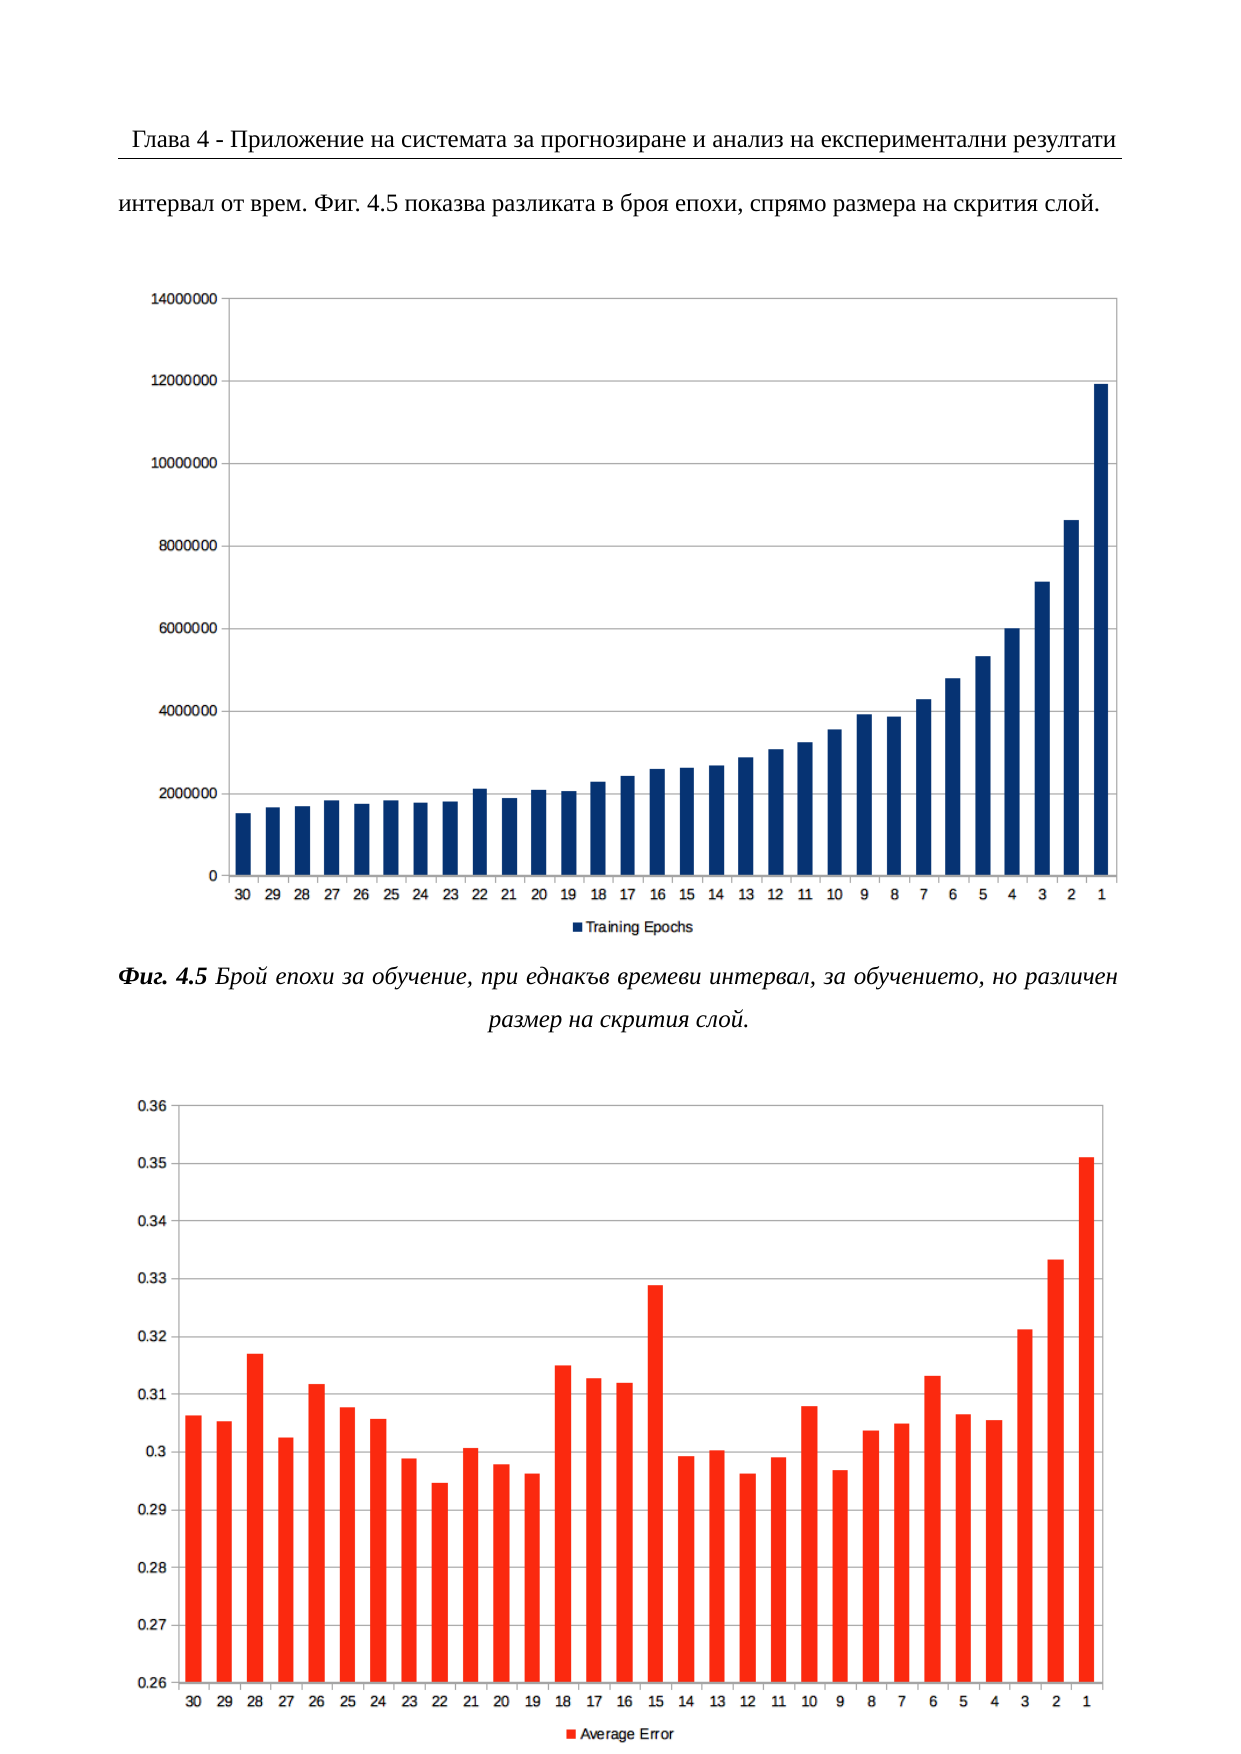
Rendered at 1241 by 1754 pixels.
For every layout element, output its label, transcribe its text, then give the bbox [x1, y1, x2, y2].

text Фиг. 4.5 Брой епохи за обучение, при еднакъв времеви интервал, за обучението, но различен размер на скрития слой. [118, 947, 1122, 1033]
text интервал от врем. Фиг. 4.5 показва разликата в броя епохи, спрямо размера на скрития слой. [118, 188, 1122, 217]
picture [118, 1084, 1122, 1754]
picture [131, 277, 1136, 947]
